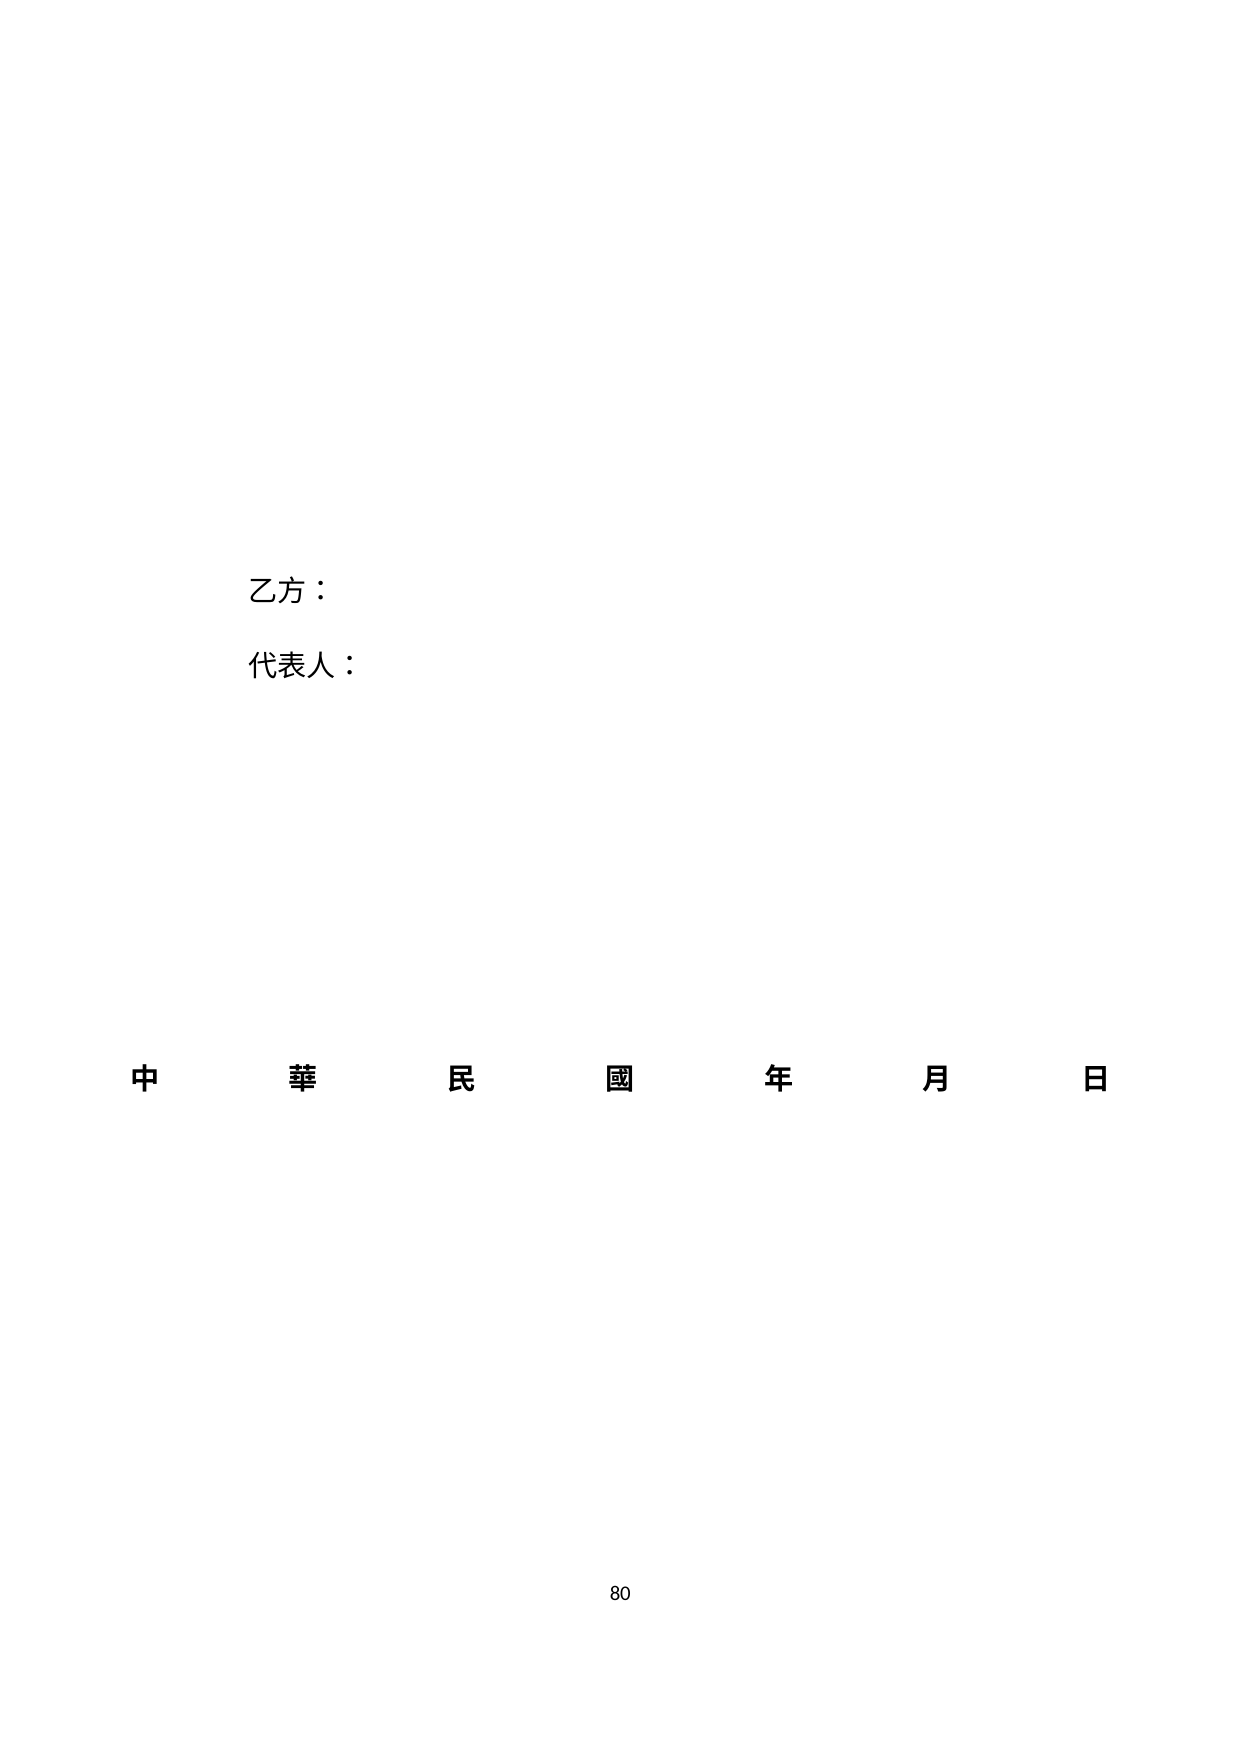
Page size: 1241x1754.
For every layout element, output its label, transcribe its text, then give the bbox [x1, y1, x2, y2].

text 代表人： [248, 627, 1110, 702]
text 中華民國年月日 [130, 1039, 1110, 1114]
text 乙方： [248, 552, 1110, 627]
